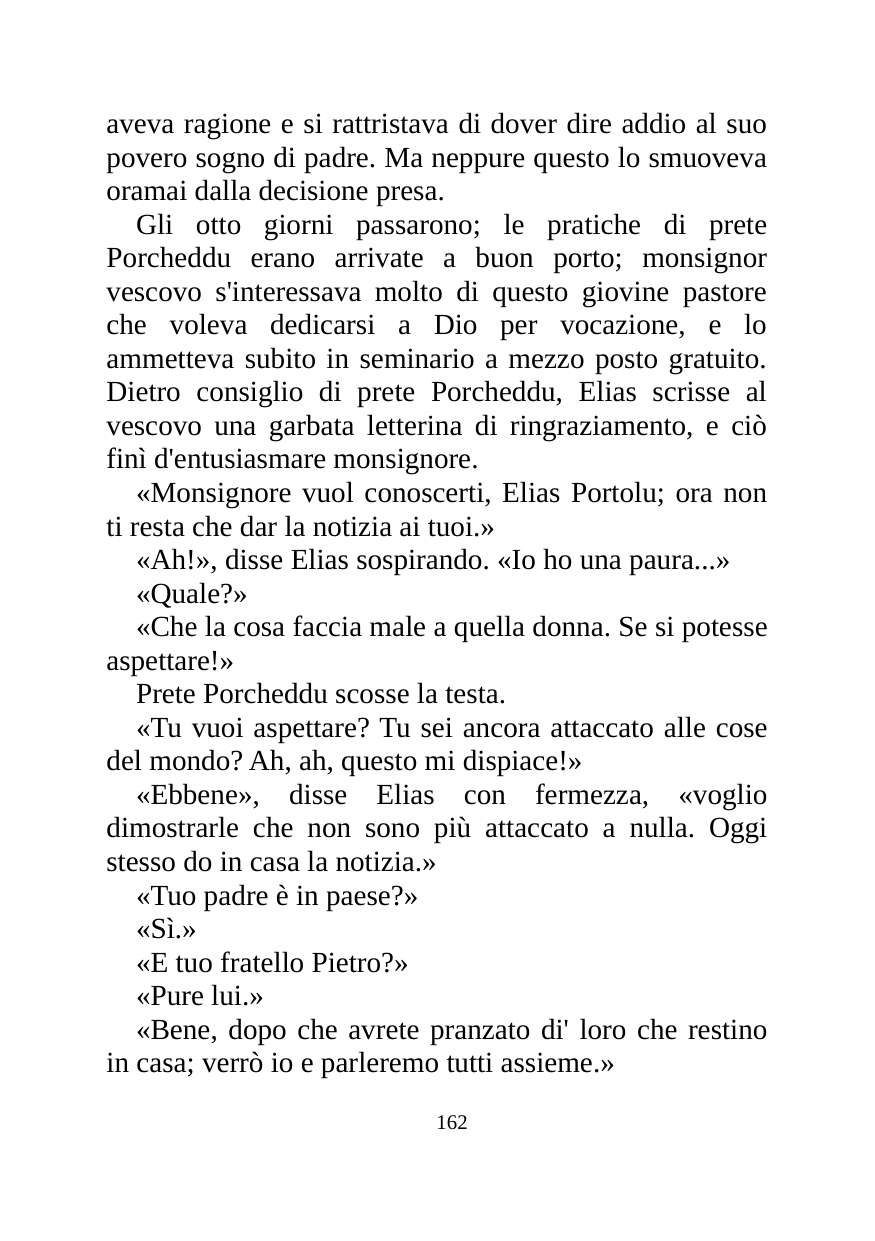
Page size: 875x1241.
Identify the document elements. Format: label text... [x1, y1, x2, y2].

text «Quale?» [106, 576, 768, 609]
text «Ah!», disse Elias sospirando. «Io ho una paura...» [106, 542, 768, 576]
text «E tuo fratello Pietro?» [106, 945, 768, 978]
text Prete Porcheddu scosse la testa. [106, 676, 768, 710]
text aveva ragione e si rattristava di dover dire addio al suo povero sogno di padre. Ma neppure questo lo smuoveva oramai dalla decisione presa. [106, 106, 768, 207]
text «Tu vuoi aspettare? Tu sei ancora attaccato alle cose del mondo? Ah, ah, questo mi dispiace!» [106, 710, 768, 777]
text «Tuo padre è in paese?» [106, 878, 768, 911]
text «Monsignore vuol conoscerti, Elias Portolu; ora non ti resta che dar la notizia ai tuoi.» [106, 475, 768, 542]
text «Che la cosa faccia male a quella donna. Se si potesse aspettare!» [106, 609, 768, 676]
text «Pure lui.» [106, 978, 768, 1012]
text Gli otto giorni passarono; le pratiche di prete Porcheddu erano arrivate a buon porto; monsignor vescovo s'interessava molto di questo giovine pastore che voleva dedicarsi a Dio per vocazione, e lo ammetteva subito in seminario a mezzo posto gratuito. Dietro consiglio di prete Porcheddu, Elias scrisse al vescovo una garbata letterina di ringraziamento, e ciò finì d'entusiasmare monsignore. [106, 207, 768, 475]
text «Sì.» [106, 911, 768, 945]
text «Ebbene», disse Elias con fermezza, «voglio dimostrarle che non sono più attaccato a nulla. Oggi stesso do in casa la notizia.» [106, 777, 768, 878]
text «Bene, dopo che avrete pranzato di' loro che restino in casa; verrò io e parleremo tutti assieme.» [106, 1012, 768, 1079]
